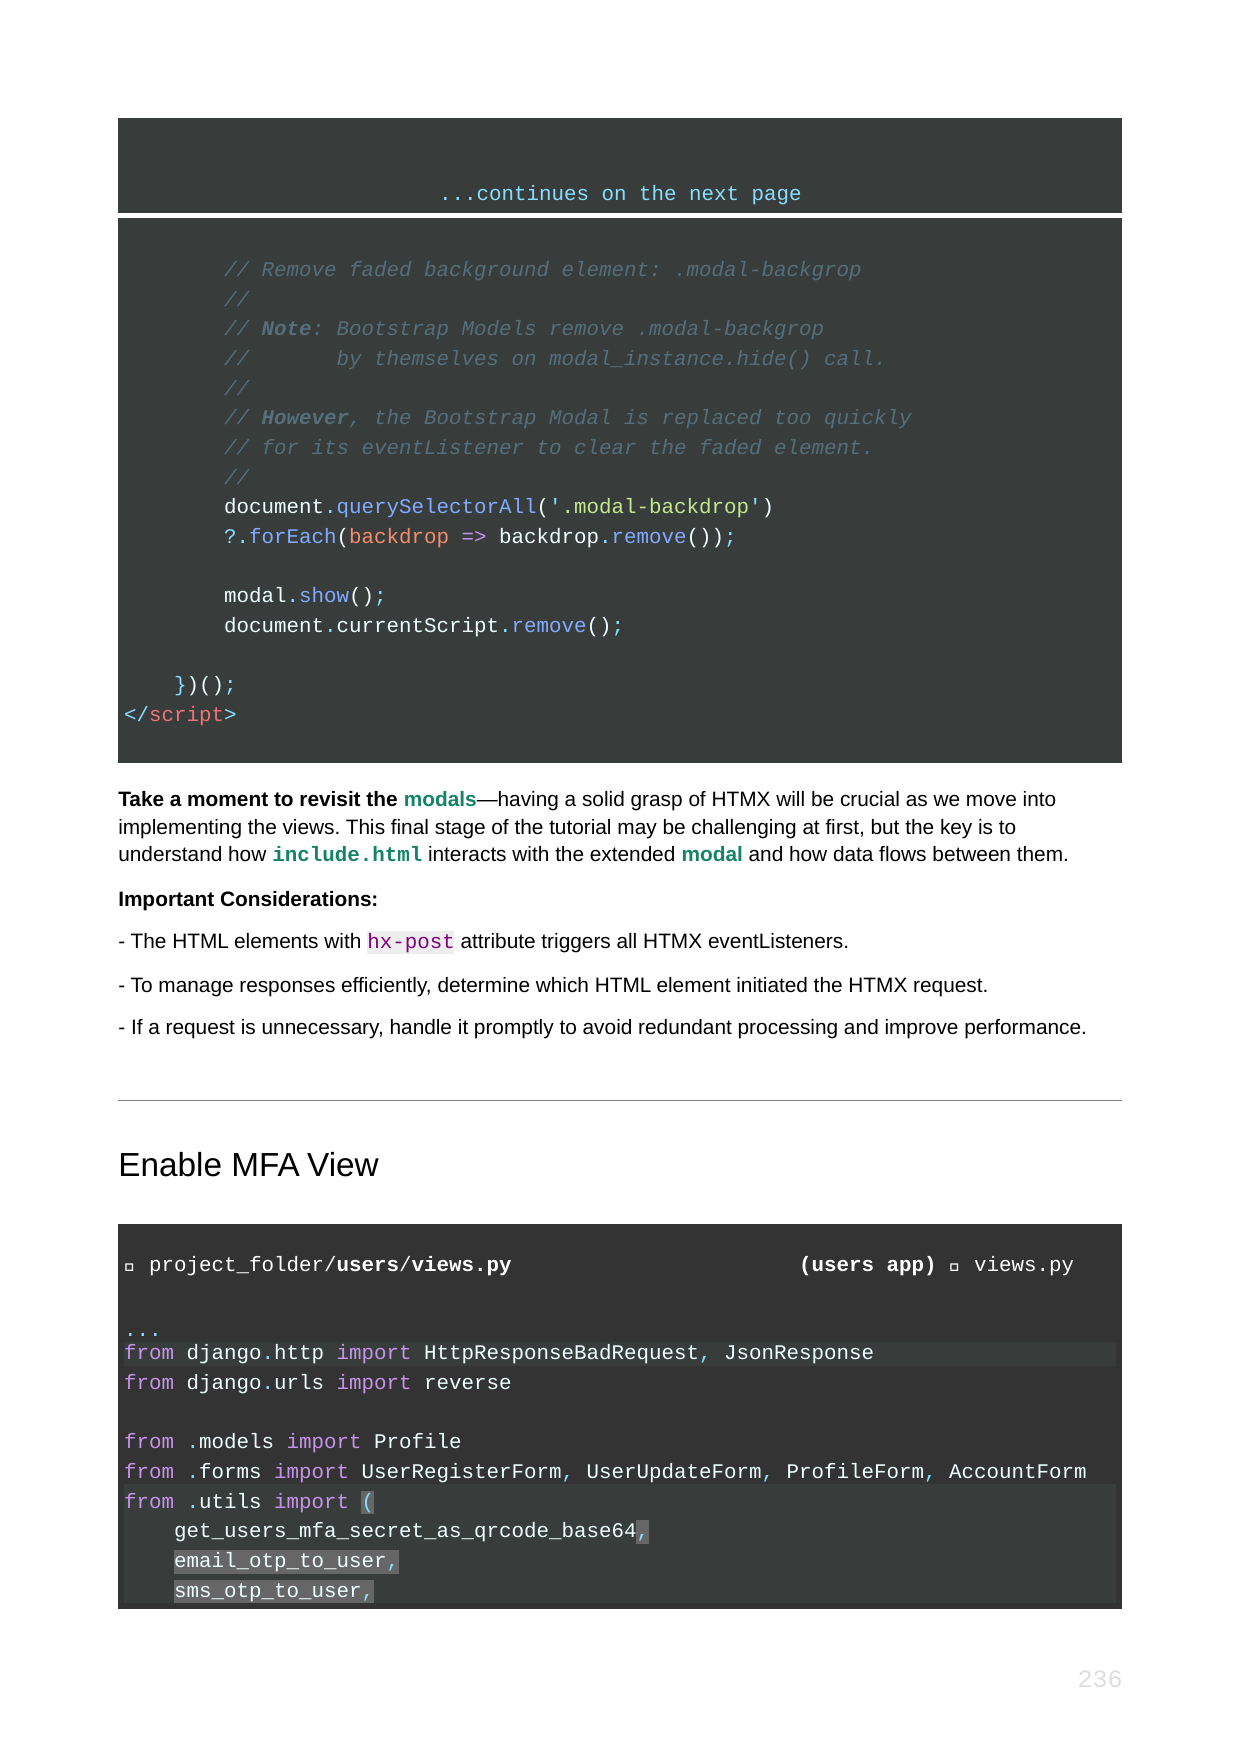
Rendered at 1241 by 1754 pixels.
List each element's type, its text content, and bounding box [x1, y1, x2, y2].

text - The HTML elements with hx-post attribute triggers all HTMX eventListeners. [118, 929, 1122, 954]
text Take a moment to revisit the modals—having a solid grasp of HTMX will be crucial as we move into implementing the views. This final stage of the tutorial may be challenging at first, but the key is to understand how include.html interacts with the extended modal and how data flows between them. [118, 787, 1122, 868]
text Important Considerations: [118, 887, 1122, 911]
subtitle Enable MFA View [118, 1145, 1122, 1183]
table_cell ... from django.http import HttpResponseBadRequest, JsonResponse from django.urls import reverse from .models import Profile from .forms import UserRegisterForm, UserUpdateForm, ProfileForm, AccountForm from .utils import ( get_users_mfa_secret_as_qrcode_base64, email_otp_to_user, sms_otp_to_user, [118, 1307, 1122, 1609]
table_cell ...continues on the next page [118, 118, 1122, 213]
table_header // Remove faded background element: .modal-backgrop // // Note: Bootstrap Models remove .modal-backgrop // by themselves on modal_instance.hide() call. // // However, the Bootstrap Modal is replaced too quickly // for its eventListener to clear the faded element. // document.querySelectorAll('.modal-backdrop') ?.forEach(backdrop => backdrop.remove()); modal.show(); document.currentScript.remove(); })(); </script> [118, 218, 1122, 763]
table_header 📝 project_folder/users/views.py (users app) 🐍 views.py [118, 1224, 1122, 1307]
text - If a request is unnecessary, handle it promptly to avoid redundant processing and improve performance. [118, 1015, 1122, 1039]
text - To manage responses efficiently, determine which HTML element initiated the HTMX request. [118, 973, 1122, 997]
